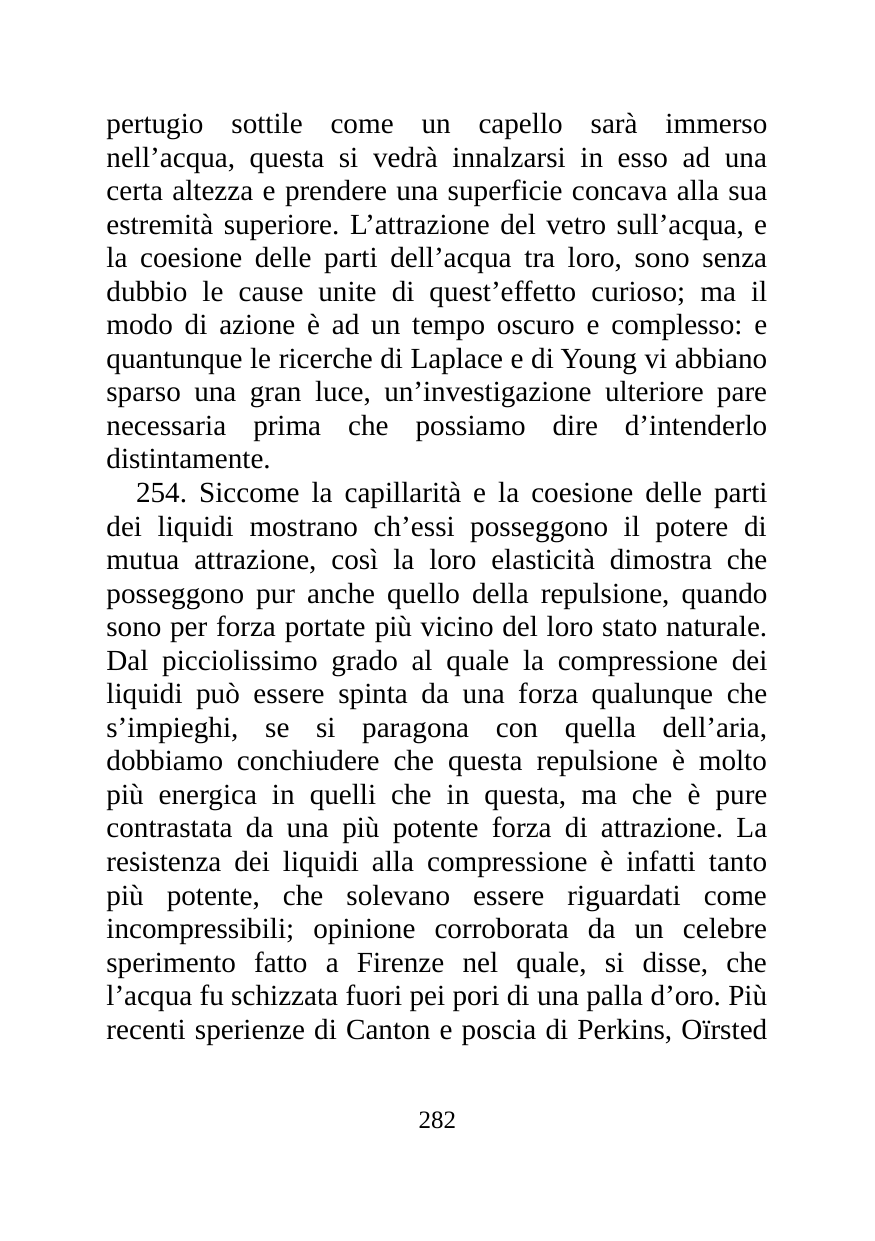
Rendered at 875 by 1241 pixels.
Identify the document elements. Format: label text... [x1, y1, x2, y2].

text pertugio sottile come un capello sarà immerso nell’acqua, questa si vedrà innalzarsi in esso ad una certa altezza e prendere una superficie concava alla sua estremità superiore. L’attrazione del vetro sull’acqua, e la coesione delle parti dell’acqua tra loro, sono senza dubbio le cause unite di quest’effetto curioso; ma il modo di azione è ad un tempo oscuro e complesso: e quantunque le ricerche di Laplace e di Young vi abbiano sparso una gran luce, un’investigazione ulteriore pare necessaria prima che possiamo dire d’intenderlo distintamente. [106, 106, 768, 475]
text 254. Siccome la capillarità e la coesione delle parti dei liquidi mostrano ch’essi posseggono il potere di mutua attrazione, così la loro elasticità dimostra che posseggono pur anche quello della repulsione, quando sono per forza portate più vicino del loro stato naturale. Dal picciolissimo grado al quale la compressione dei liquidi può essere spinta da una forza qualunque che s’impieghi, se si paragona con quella dell’aria, dobbiamo conchiudere che questa repulsione è molto più energica in quelli che in questa, ma che è pure contrastata da una più potente forza di attrazione. La resistenza dei liquidi alla compressione è infatti tanto più potente, che solevano essere riguardati come incompressibili; opinione corroborata da un celebre sperimento fatto a Firenze nel quale, si disse, che l’acqua fu schizzata fuori pei pori di una palla d’oro. Più recenti sperienze di Canton e poscia di Perkins, Oïrsted [106, 475, 768, 1045]
